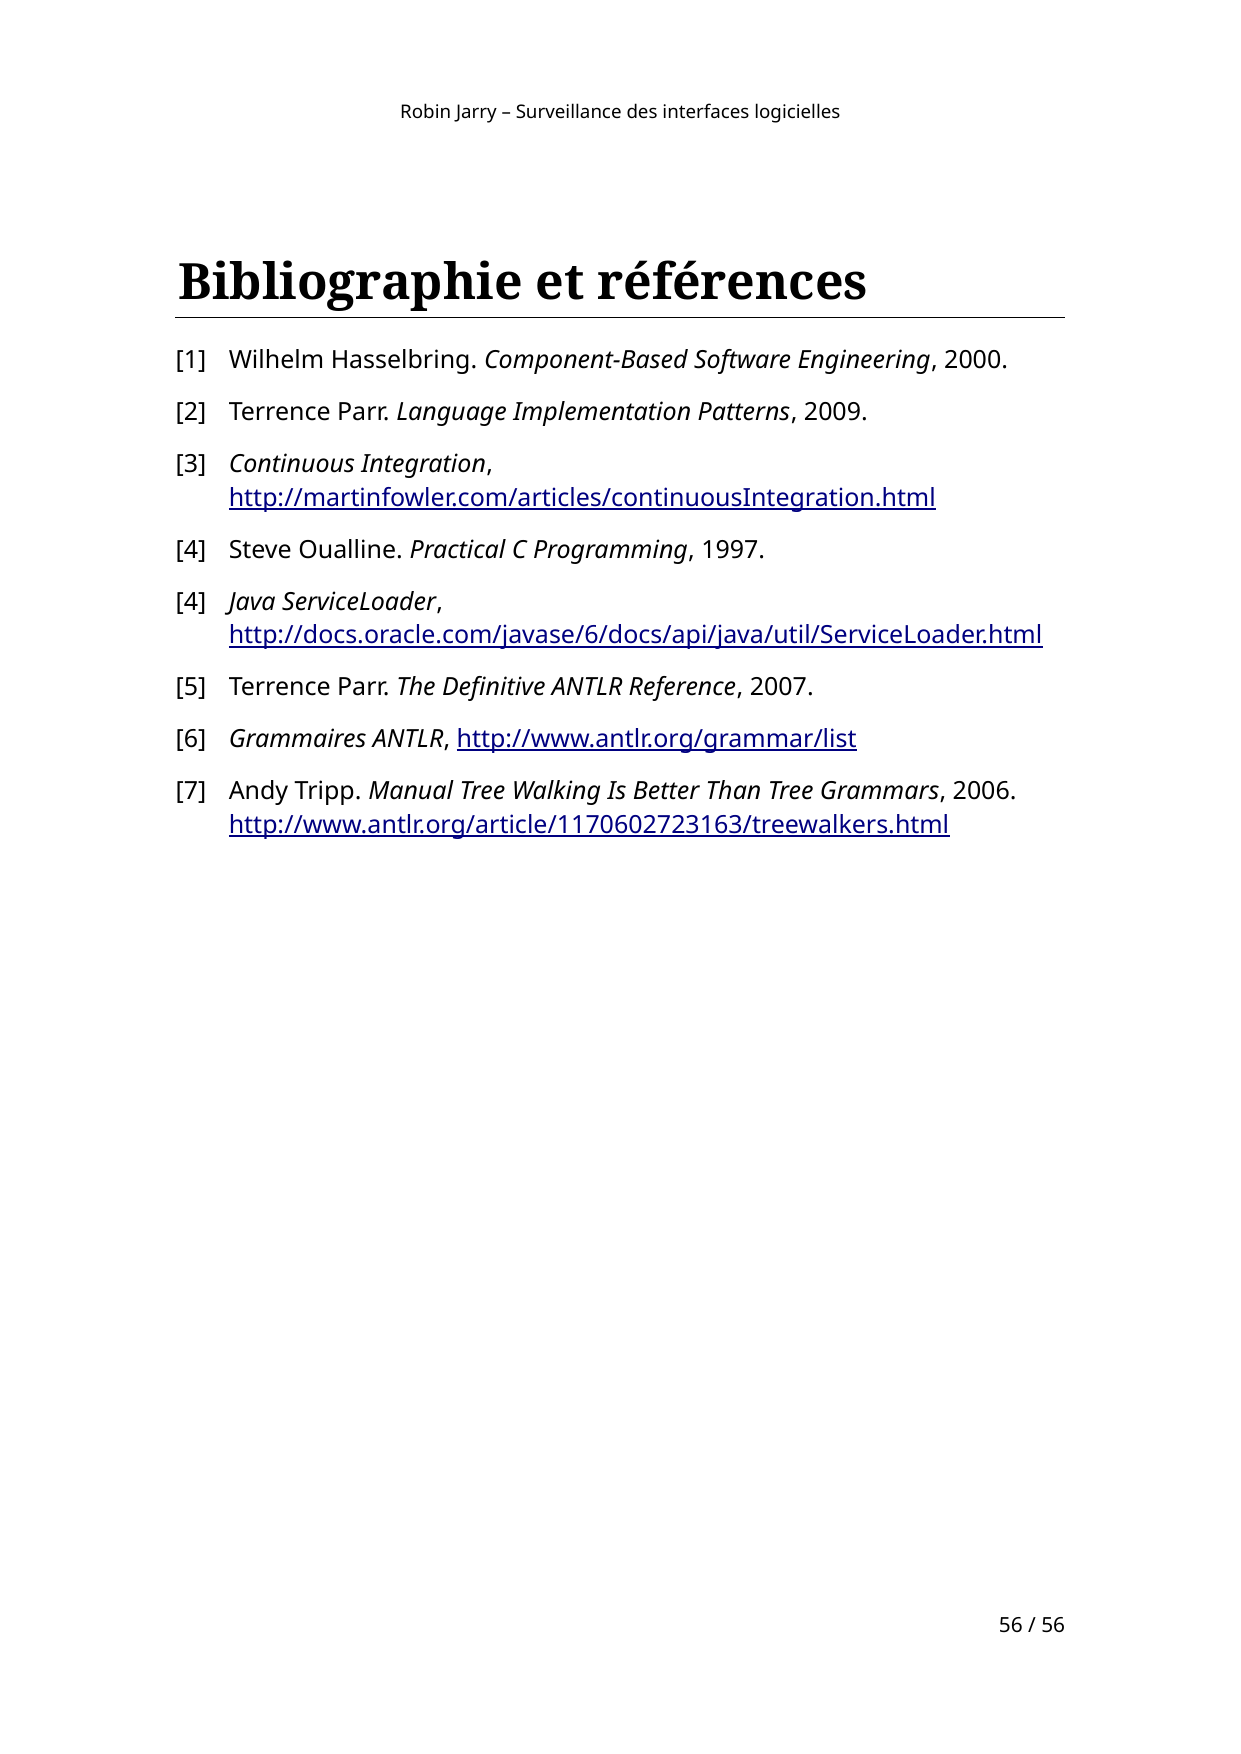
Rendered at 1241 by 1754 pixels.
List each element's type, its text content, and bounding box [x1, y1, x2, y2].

text [3] Continuous Integration, http://martinfowler.com/articles/continuousIntegration.html [175, 446, 1065, 514]
text [1] Wilhelm Hasselbring. Component-Based Software Engineering, 2000. [175, 342, 1065, 376]
text [2] Terrence Parr. Language Implementation Patterns, 2009. [175, 394, 1065, 428]
subtitle Bibliographie et références [175, 243, 1065, 317]
text [4] Steve Oualline. Practical C Programming, 1997. [175, 531, 1065, 565]
text [5] Terrence Parr. The Definitive ANTLR Reference, 2007. [175, 669, 1065, 703]
text [6] Grammaires ANTLR, http://www.antlr.org/grammar/list [175, 721, 1065, 755]
text [7] Andy Tripp. Manual Tree Walking Is Better Than Tree Grammars, 2006. http://www.antlr.org/article/1170602723163/treewalkers.html [175, 772, 1065, 841]
text [4] Java ServiceLoader, http://docs.oracle.com/javase/6/docs/api/java/util/ServiceLoader.html [175, 583, 1065, 651]
